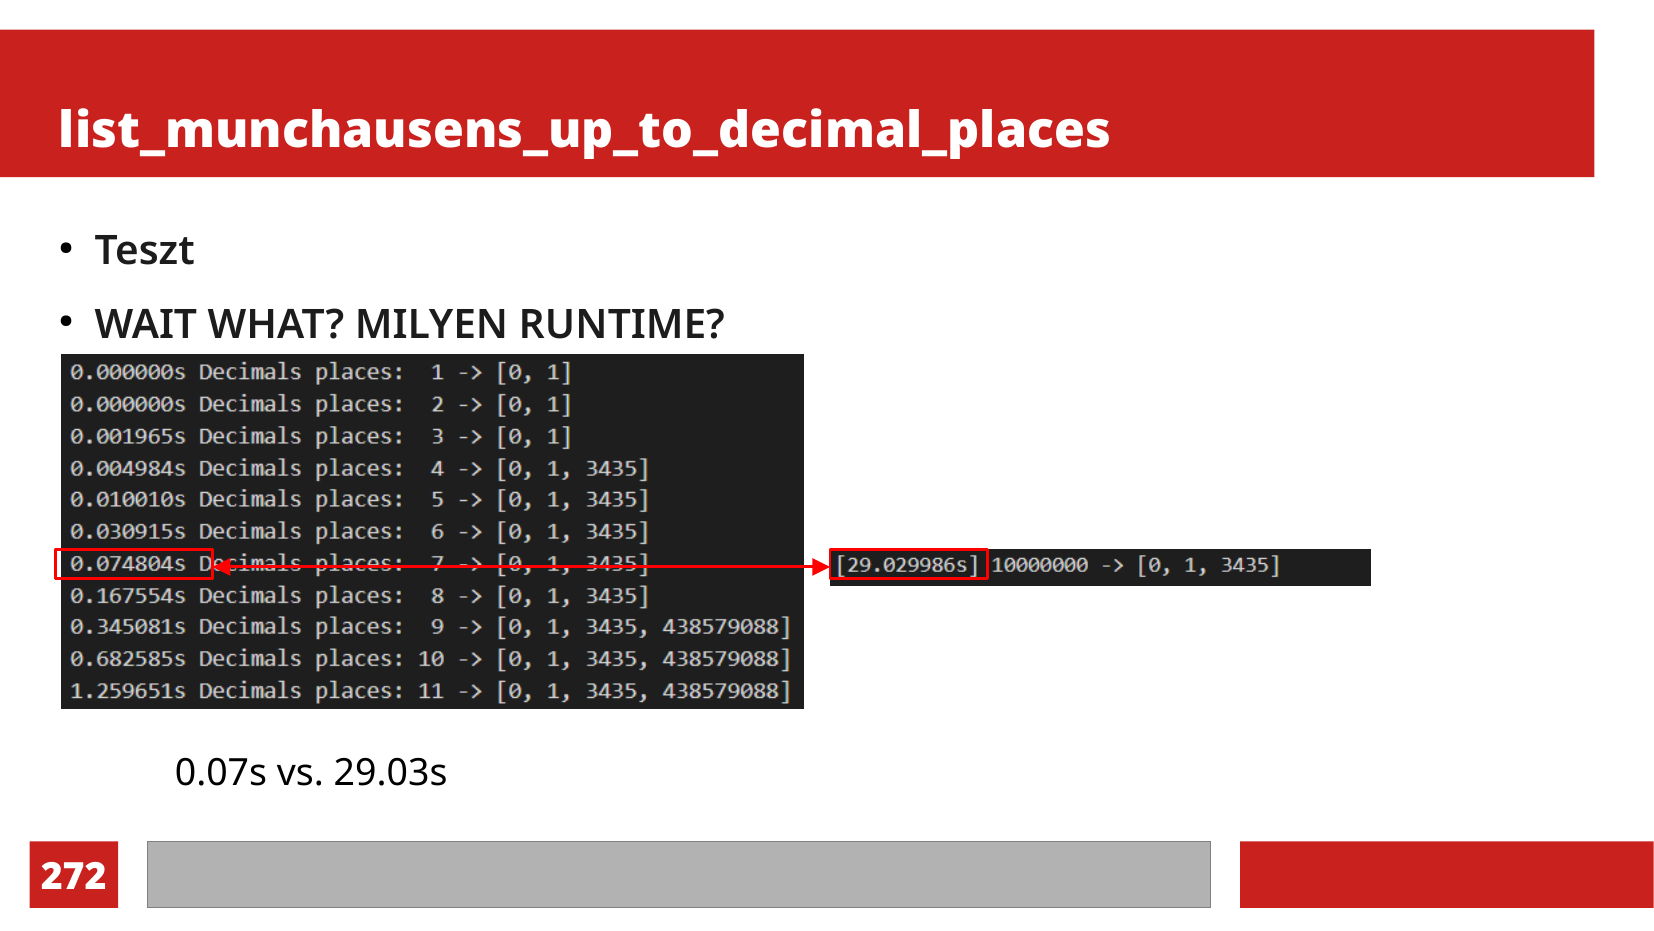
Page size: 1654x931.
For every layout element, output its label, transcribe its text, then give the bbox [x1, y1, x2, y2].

text_box 0.07s vs. 29.03s [160, 738, 1654, 848]
picture [61, 551, 211, 577]
picture [61, 568, 804, 709]
picture [830, 549, 1371, 586]
picture [831, 551, 986, 577]
list Teszt WAIT WHAT? MILYEN RUNTIME? [59, 221, 1565, 739]
title list_munchausens_up_to_decimal_places [59, 44, 1595, 163]
picture [61, 354, 804, 565]
